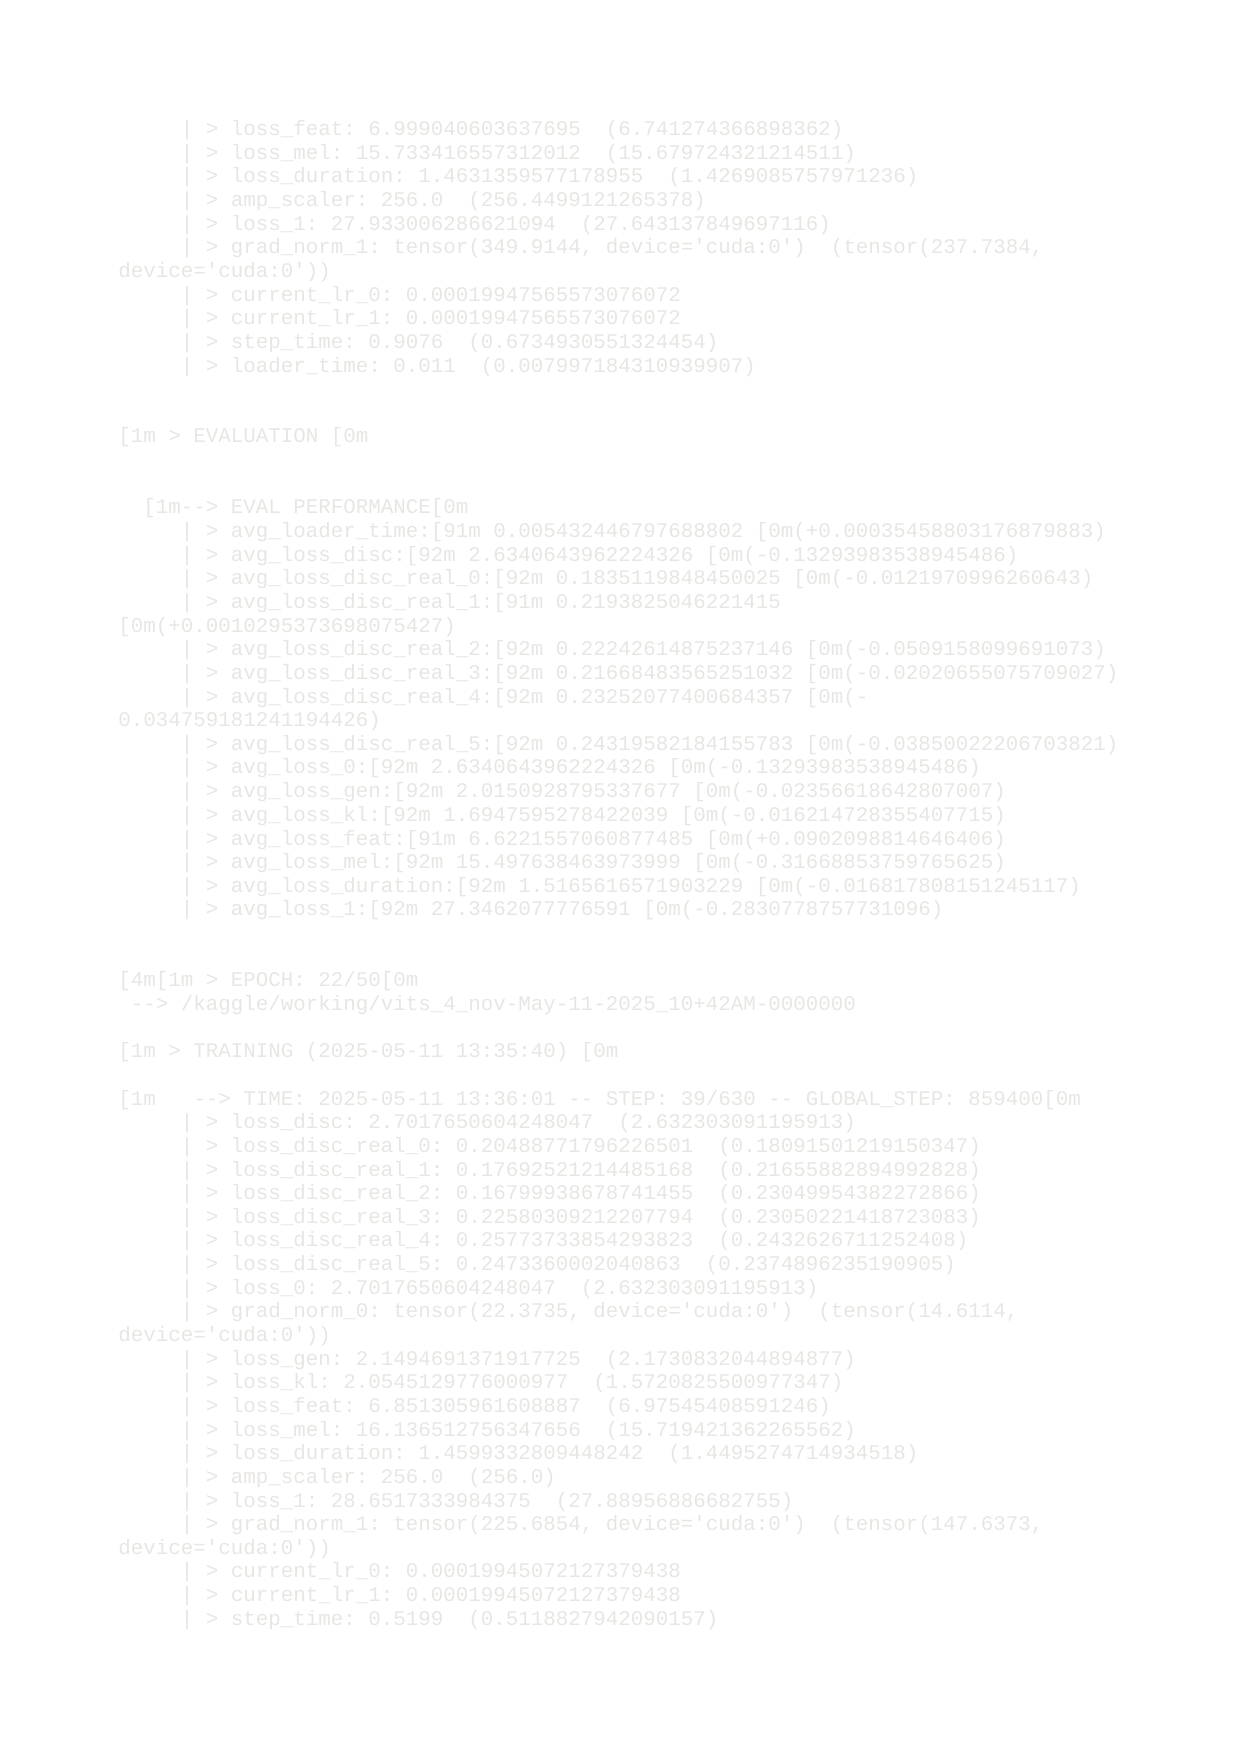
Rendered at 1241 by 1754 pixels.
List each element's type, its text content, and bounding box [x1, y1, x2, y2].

text | > loss_1: 27.933006286621094 (27.643137849697116) [118, 213, 1122, 236]
text | > current_lr_1: 0.00019945072127379438 [118, 1584, 1122, 1608]
text | > loss_kl: 2.0545129776000977 (1.5720825500977347) [118, 1371, 1122, 1395]
text | > avg_loss_disc_real_0:[92m 0.1835119848450025 [0m(-0.0121970996260643) [118, 567, 1122, 591]
text | > step_time: 0.9076 (0.6734930551324454) [118, 331, 1122, 354]
text | > amp_scaler: 256.0 (256.4499121265378) [118, 189, 1122, 213]
text | > loss_disc_real_2: 0.16799938678741455 (0.23049954382272866) [118, 1182, 1122, 1206]
text | > avg_loss_disc_real_2:[92m 0.22242614875237146 [0m(-0.0509158099691073) [118, 638, 1122, 662]
text | > grad_norm_0: tensor(22.3735, device='cuda:0') (tensor(14.6114, device='cuda:0')) [118, 1300, 1122, 1348]
text [1m--> EVAL PERFORMANCE[0m [118, 496, 1122, 520]
text [1m > TRAINING (2025-05-11 13:35:40) [0m [118, 1040, 1122, 1064]
text | > loss_disc_real_5: 0.2473360002040863 (0.2374896235190905) [118, 1253, 1122, 1277]
text | > avg_loss_disc_real_5:[92m 0.24319582184155783 [0m(-0.03850022206703821) [118, 733, 1122, 757]
text --> /kaggle/working/vits_4_nov-May-11-2025_10+42AM-0000000 [118, 993, 1122, 1017]
text | > loss_1: 28.6517333984375 (27.88956886682755) [118, 1489, 1122, 1513]
text | > loss_feat: 6.851305961608887 (6.97545408591246) [118, 1395, 1122, 1419]
text | > loss_duration: 1.4631359577178955 (1.4269085757971236) [118, 165, 1122, 189]
text | > loss_mel: 16.136512756347656 (15.719421362265562) [118, 1419, 1122, 1442]
text | > current_lr_0: 0.00019945072127379438 [118, 1561, 1122, 1584]
text | > grad_norm_1: tensor(349.9144, device='cuda:0') (tensor(237.7384, device='cuda:0')) [118, 236, 1122, 284]
text | > loss_feat: 6.999040603637695 (6.741274366898362) [118, 118, 1122, 142]
text | > avg_loss_duration:[92m 1.5165616571903229 [0m(-0.016817808151245117) [118, 875, 1122, 898]
text | > avg_loss_0:[92m 2.6340643962224326 [0m(-0.13293983538945486) [118, 757, 1122, 780]
text | > loss_mel: 15.733416557312012 (15.679724321214511) [118, 142, 1122, 165]
text [1m --> TIME: 2025-05-11 13:36:01 -- STEP: 39/630 -- GLOBAL_STEP: 859400[0m [118, 1088, 1122, 1111]
text | > avg_loss_kl:[92m 1.6947595278422039 [0m(-0.016214728355407715) [118, 804, 1122, 827]
text | > amp_scaler: 256.0 (256.0) [118, 1466, 1122, 1489]
text [4m[1m > EPOCH: 22/50[0m [118, 969, 1122, 993]
text | > grad_norm_1: tensor(225.6854, device='cuda:0') (tensor(147.6373, device='cuda:0')) [118, 1513, 1122, 1561]
text | > loss_disc_real_3: 0.22580309212207794 (0.23050221418723083) [118, 1206, 1122, 1229]
text | > avg_loss_disc_real_3:[92m 0.21668483565251032 [0m(-0.02020655075709027) [118, 662, 1122, 686]
text | > avg_loss_disc:[92m 2.6340643962224326 [0m(-0.13293983538945486) [118, 544, 1122, 567]
text | > current_lr_0: 0.00019947565573076072 [118, 284, 1122, 307]
text | > loss_disc: 2.7017650604248047 (2.632303091195913) [118, 1111, 1122, 1135]
text | > loss_0: 2.7017650604248047 (2.632303091195913) [118, 1277, 1122, 1300]
text | > loss_disc_real_4: 0.25773733854293823 (0.2432626711252408) [118, 1229, 1122, 1253]
text | > avg_loss_feat:[91m 6.6221557060877485 [0m(+0.0902098814646406) [118, 827, 1122, 851]
text | > avg_loss_disc_real_4:[92m 0.23252077400684357 [0m(-0.034759181241194426) [118, 686, 1122, 733]
text | > loss_gen: 2.1494691371917725 (2.1730832044894877) [118, 1348, 1122, 1371]
text | > loss_disc_real_1: 0.17692521214485168 (0.21655882894992828) [118, 1158, 1122, 1182]
text [1m > EVALUATION [0m [118, 426, 1122, 449]
text | > avg_loss_gen:[92m 2.0150928795337677 [0m(-0.02356618642807007) [118, 780, 1122, 804]
text | > avg_loss_disc_real_1:[91m 0.2193825046221415 [0m(+0.0010295373698075427) [118, 591, 1122, 638]
text | > step_time: 0.5199 (0.5118827942090157) [118, 1608, 1122, 1631]
text | > loss_duration: 1.4599332809448242 (1.4495274714934518) [118, 1442, 1122, 1466]
text | > avg_loader_time:[91m 0.005432446797688802 [0m(+0.00035458803176879883) [118, 520, 1122, 544]
text | > avg_loss_1:[92m 27.3462077776591 [0m(-0.2830778757731096) [118, 898, 1122, 922]
text | > current_lr_1: 0.00019947565573076072 [118, 307, 1122, 331]
text | > avg_loss_mel:[92m 15.497638463973999 [0m(-0.31668853759765625) [118, 851, 1122, 875]
text | > loader_time: 0.011 (0.007997184310939907) [118, 354, 1122, 378]
text | > loss_disc_real_0: 0.20488771796226501 (0.18091501219150347) [118, 1135, 1122, 1158]
